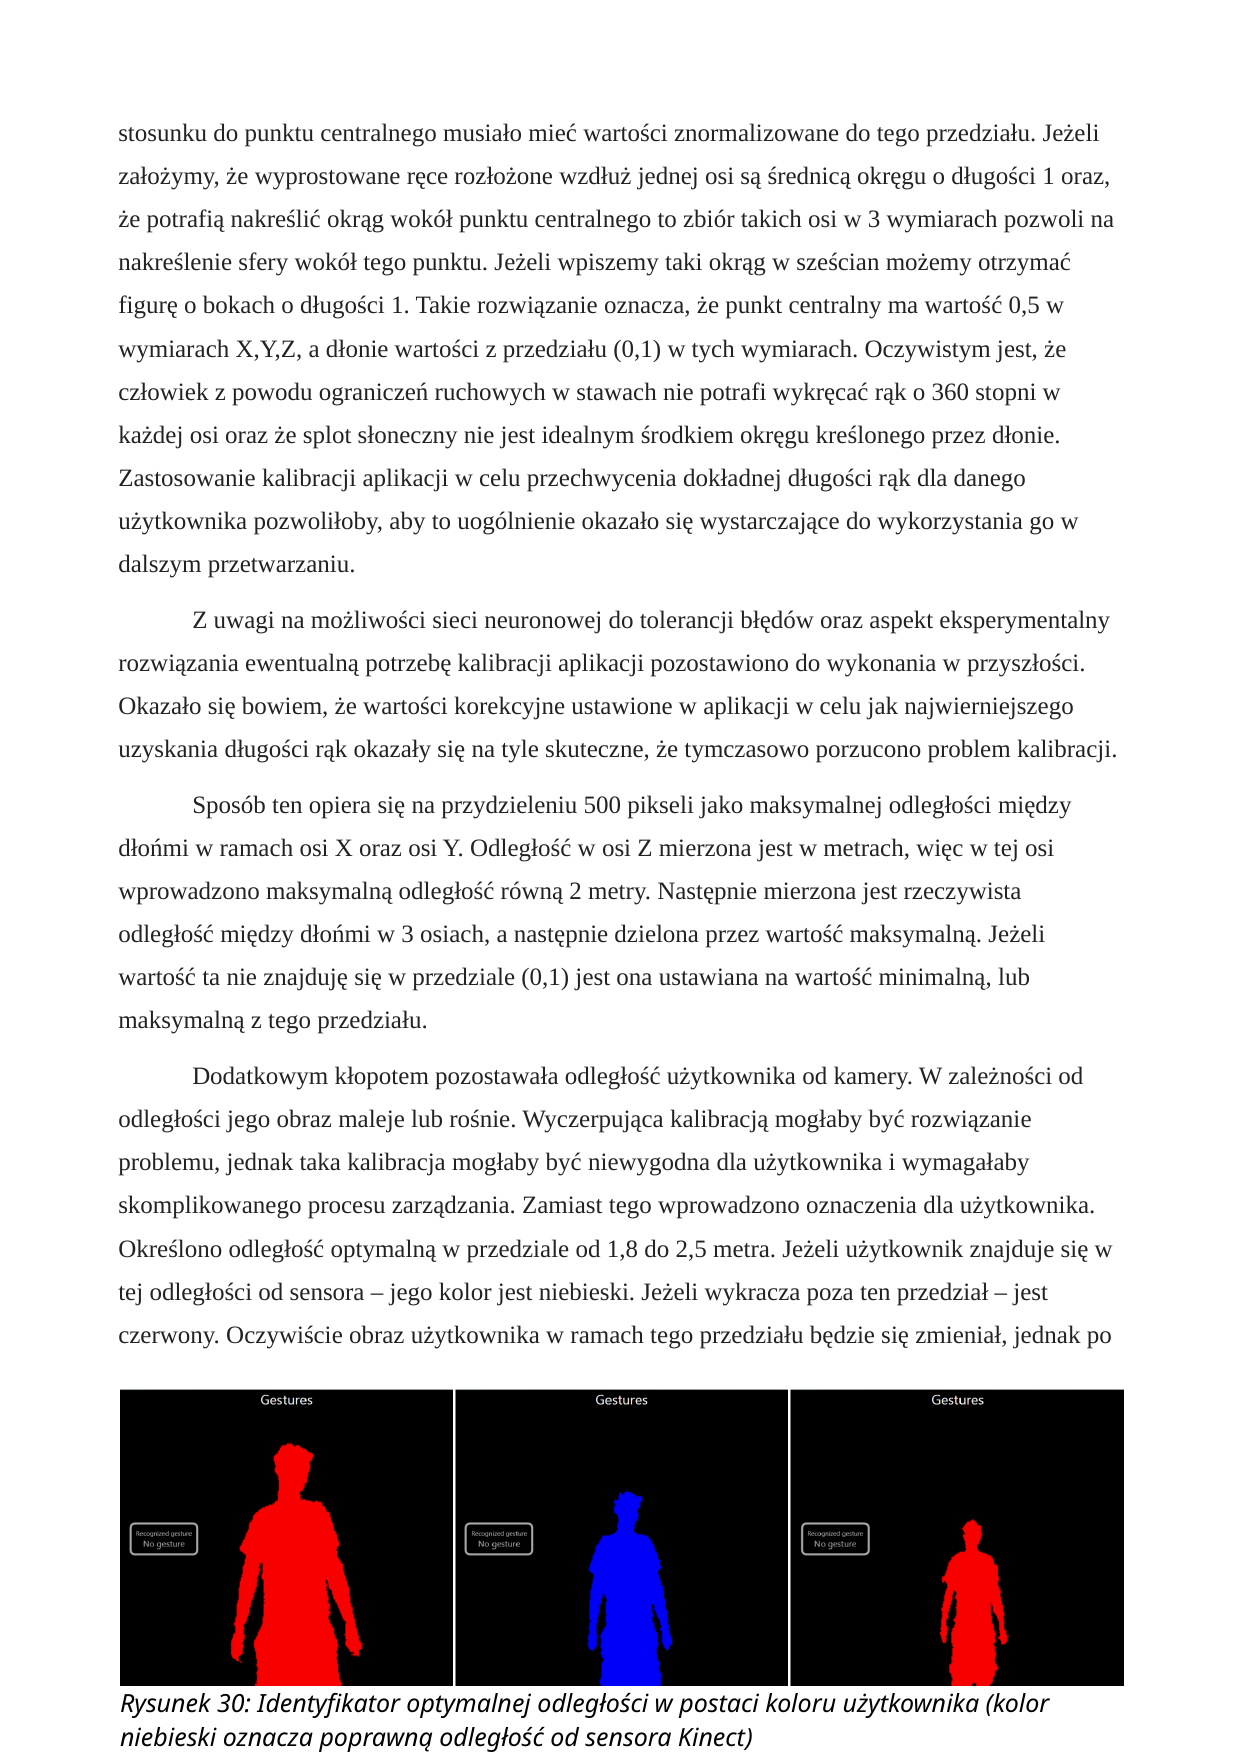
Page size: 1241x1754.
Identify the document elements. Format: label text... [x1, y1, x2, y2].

text Rysunek 30: Identyfikator optymalnej odległości w postaci koloru użytkownika (kolor niebieski oznacza poprawną odległość od sensora Kinect) [120, 1686, 1124, 1754]
text Dodatkowym kłopotem pozostawała odległość użytkownika od kamery. W zależności od odległości jego obraz maleje lub rośnie. Wyczerpująca kalibracją mogłaby być rozwiązanie problemu, jednak taka kalibracja mogłaby być niewygodna dla użytkownika i wymagałaby skomplikowanego procesu zarządzania. Zamiast tego wprowadzono oznaczenia dla użytkownika. Określono odległość optymalną w przedziale od 1,8 do 2,5 metra. Jeżeli użytkownik znajduje się w tej odległości od sensora – jego kolor jest niebieski. Jeżeli wykracza poza ten przedział – jest czerwony. Oczywiście obraz użytkownika w ramach tego przedziału będzie się zmieniał, jednak po [118, 1061, 1122, 1349]
text Z uwagi na możliwości sieci neuronowej do tolerancji błędów oraz aspekt eksperymentalny rozwiązania ewentualną potrzebę kalibracji aplikacji pozostawiono do wykonania w przyszłości. Okazało się bowiem, że wartości korekcyjne ustawione w aplikacji w celu jak najwierniejszego uzyskania długości rąk okazały się na tyle skuteczne, że tymczasowo porzucono problem kalibracji. [118, 605, 1122, 763]
text Sposób ten opiera się na przydzieleniu 500 pikseli jako maksymalnej odległości między dłońmi w ramach osi X oraz osi Y. Odległość w osi Z mierzona jest w metrach, więc w tej osi wprowadzono maksymalną odległość równą 2 metry. Następnie mierzona jest rzeczywista odległość między dłońmi w 3 osiach, a następnie dzielona przez wartość maksymalną. Jeżeli wartość ta nie znajduję się w przedziale (0,1) jest ona ustawiana na wartość minimalną, lub maksymalną z tego przedziału. [118, 790, 1122, 1034]
text stosunku do punktu centralnego musiało mieć wartości znormalizowane do tego przedziału. Jeżeli założymy, że wyprostowane ręce rozłożone wzdłuż jednej osi są średnicą okręgu o długości 1 oraz, że potrafią nakreślić okrąg wokół punktu centralnego to zbiór takich osi w 3 wymiarach pozwoli na nakreślenie sfery wokół tego punktu. Jeżeli wpiszemy taki okrąg w sześcian możemy otrzymać figurę o bokach o długości 1. Takie rozwiązanie oznacza, że punkt centralny ma wartość 0,5 w wymiarach X,Y,Z, a dłonie wartości z przedziału (0,1) w tych wymiarach. Oczywistym jest, że człowiek z powodu ograniczeń ruchowych w stawach nie potrafi wykręcać rąk o 360 stopni w każdej osi oraz że splot słoneczny nie jest idealnym środkiem okręgu kreślonego przez dłonie. Zastosowanie kalibracji aplikacji w celu przechwycenia dokładnej długości rąk dla danego użytkownika pozwoliłoby, aby to uogólnienie okazało się wystarczające do wykorzystania go w dalszym przetwarzaniu. [118, 118, 1122, 578]
picture [120, 1389, 1124, 1686]
